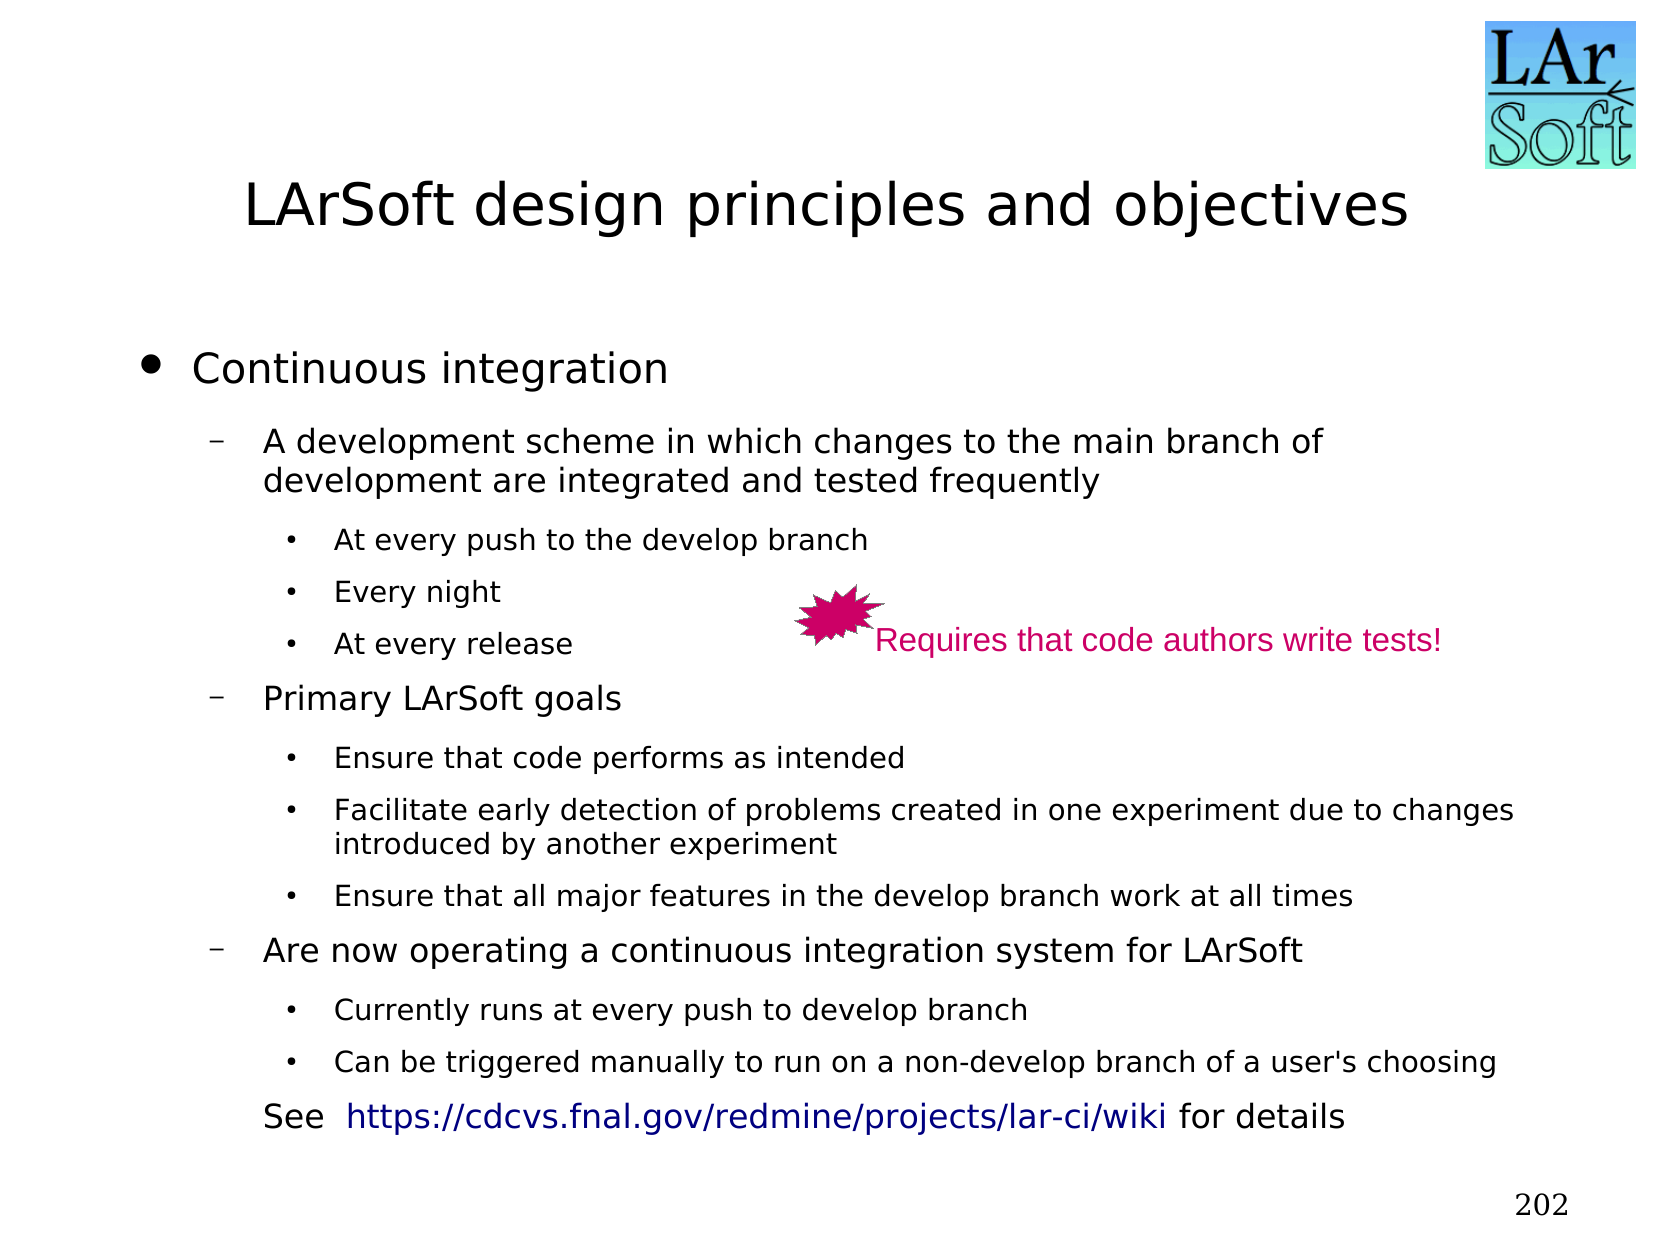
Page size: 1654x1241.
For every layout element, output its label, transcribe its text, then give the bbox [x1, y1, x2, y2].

text_box Requires that code authors write tests! [860, 613, 1653, 666]
picture [1485, 21, 1636, 169]
list Continuous integration A development scheme in which changes to the main branch of development are integrated and tested frequently At every push to the develop branch Every night At every release Primary LArSoft goals Ensure that code performs as intended Facilitate early detection of problems created in one experiment due to changes introduced by another experiment Ensure that all major features in the develop branch work at all times Are now operating a continuous integration system for LArSoft Currently runs at every push to develop branch Can be triggered manually to run on a non-develop branch of a user's choosing See https://cdcvs.fnal.gov/redmine/projects/lar-ci/wiki for details [121, 344, 1533, 1241]
text_box [794, 584, 885, 646]
title LArSoft design principles and objectives [121, 102, 1533, 310]
